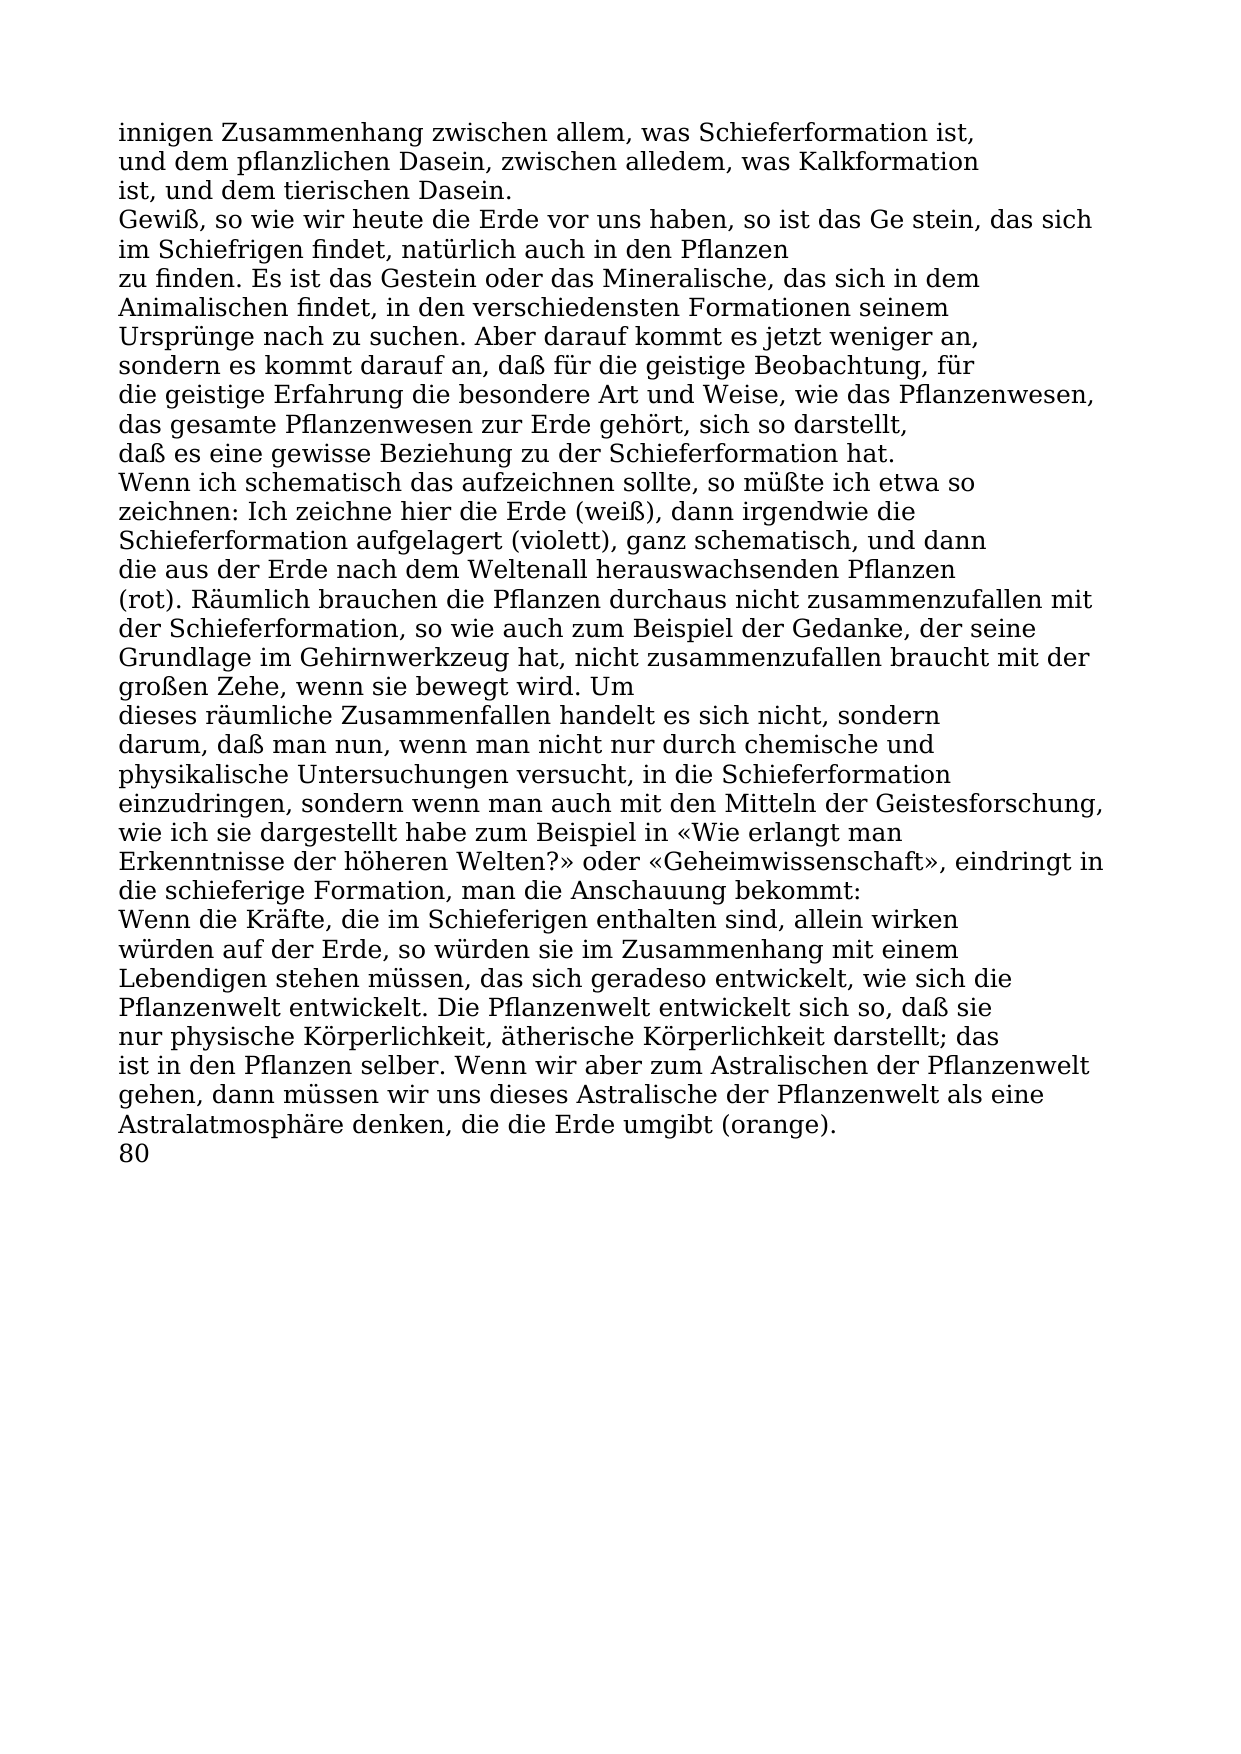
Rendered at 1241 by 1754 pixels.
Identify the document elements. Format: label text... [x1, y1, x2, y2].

text Wenn die Kräfte, die im Schieferigen enthalten sind, allein wirken [118, 906, 1122, 935]
text zu finden. Es ist das Gestein oder das Mineralische, das sich in dem [118, 264, 1122, 293]
text Animalischen findet, in den verschiedensten Formationen seinem [118, 293, 1122, 322]
text innigen Zusammenhang zwischen allem, was Schieferformation ist, [118, 118, 1122, 147]
text die aus der Erde nach dem Weltenall herauswachsenden Pflanzen [118, 556, 1122, 585]
text Erkenntnisse der höheren Welten?» oder «Geheimwissenschaft», eindringt in die schieferige Formation, man die Anschauung bekommt: [118, 847, 1122, 906]
text (rot). Räumlich brauchen die Pflanzen durchaus nicht zusammenzufallen mit der Schieferformation, so wie auch zum Beispiel der Gedanke, der seine Grundlage im Gehirnwerkzeug hat, nicht zusammenzufallen braucht mit der großen Zehe, wenn sie bewegt wird. Um [118, 585, 1122, 701]
text würden auf der Erde, so würden sie im Zusammenhang mit einem [118, 935, 1122, 964]
text Pflanzenwelt entwickelt. Die Pflanzenwelt entwickelt sich so, daß sie [118, 993, 1122, 1022]
text Ursprünge nach zu suchen. Aber darauf kommt es jetzt weniger an, [118, 322, 1122, 351]
text dieses räumliche Zusammenfallen handelt es sich nicht, sondern [118, 701, 1122, 731]
text die geistige Erfahrung die besondere Art und Weise, wie das Pflanzenwesen, das gesamte Pflanzenwesen zur Erde gehört, sich so darstellt, [118, 381, 1122, 439]
text und dem pflanzlichen Dasein, zwischen alledem, was Kalkformation [118, 147, 1122, 176]
text physikalische Untersuchungen versucht, in die Schieferformation einzudringen, sondern wenn man auch mit den Mitteln der Geistesforschung, wie ich sie dargestellt habe zum Beispiel in «Wie erlangt man [118, 760, 1122, 847]
text ist in den Pflanzen selber. Wenn wir aber zum Astralischen der Pflanzenwelt gehen, dann müssen wir uns dieses Astralische der Pflanzenwelt als eine Astralatmosphäre denken, die die Erde umgibt (orange). [118, 1051, 1122, 1139]
text Lebendigen stehen müssen, das sich geradeso entwickelt, wie sich die [118, 964, 1122, 993]
text darum, daß man nun, wenn man nicht nur durch chemische und [118, 731, 1122, 760]
text nur physische Körperlichkeit, ätherische Körperlichkeit darstellt; das [118, 1022, 1122, 1051]
text sondern es kommt darauf an, daß für die geistige Beobachtung, für [118, 351, 1122, 381]
text Schieferformation aufgelagert (violett), ganz schematisch, und dann [118, 526, 1122, 556]
text Wenn ich schematisch das aufzeichnen sollte, so müßte ich etwa so [118, 468, 1122, 497]
text daß es eine gewisse Beziehung zu der Schieferformation hat. [118, 439, 1122, 468]
text zeichnen: Ich zeichne hier die Erde (weiß), dann irgendwie die [118, 497, 1122, 526]
text ist, und dem tierischen Dasein. [118, 176, 1122, 206]
text Gewiß, so wie wir heute die Erde vor uns haben, so ist das Ge stein, das sich im Schiefrigen findet, natürlich auch in den Pflanzen [118, 206, 1122, 264]
text 80 [118, 1139, 1122, 1168]
